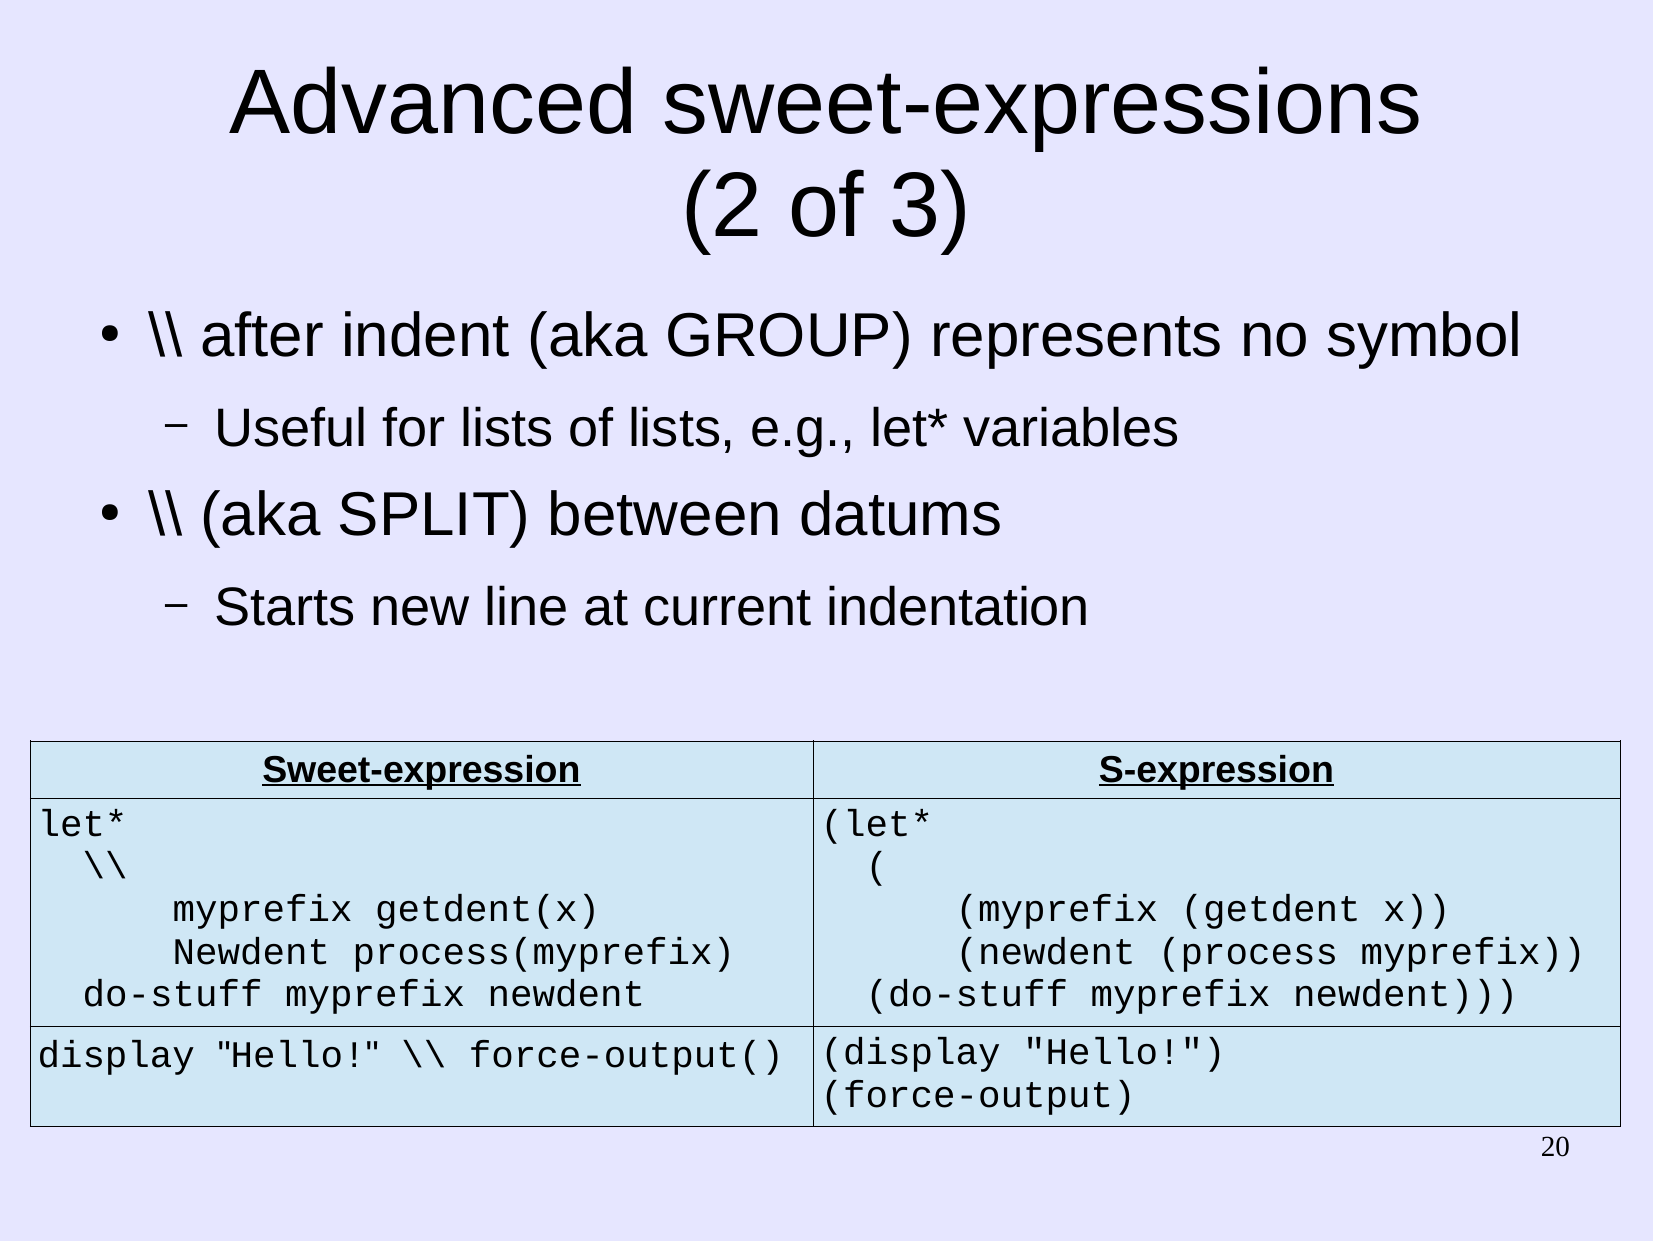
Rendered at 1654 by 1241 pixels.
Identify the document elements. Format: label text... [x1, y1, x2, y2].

table_cell (let* ( (myprefix (getdent x)) (newdent (process myprefix)) (do-stuff myprefix newdent))) [814, 799, 1620, 1026]
title Advanced sweet-expressions (2 of 3) [82, 49, 1571, 257]
list \\ after indent (aka GROUP) represents no symbol Useful for lists of lists, e.g., let* variables \\ (aka SPLIT) between datums Starts new line at current indentation [82, 300, 1538, 661]
table_header Sweet-expression [31, 742, 813, 798]
table_header S-expression [814, 742, 1620, 798]
table_cell display "Hello!" \\ force-output() [31, 1027, 813, 1126]
table_cell let* \\ myprefix getdent(x) Newdent process(myprefix) do-stuff myprefix newdent [31, 799, 813, 1026]
table_cell (display "Hello!") (force-output) [814, 1027, 1620, 1126]
